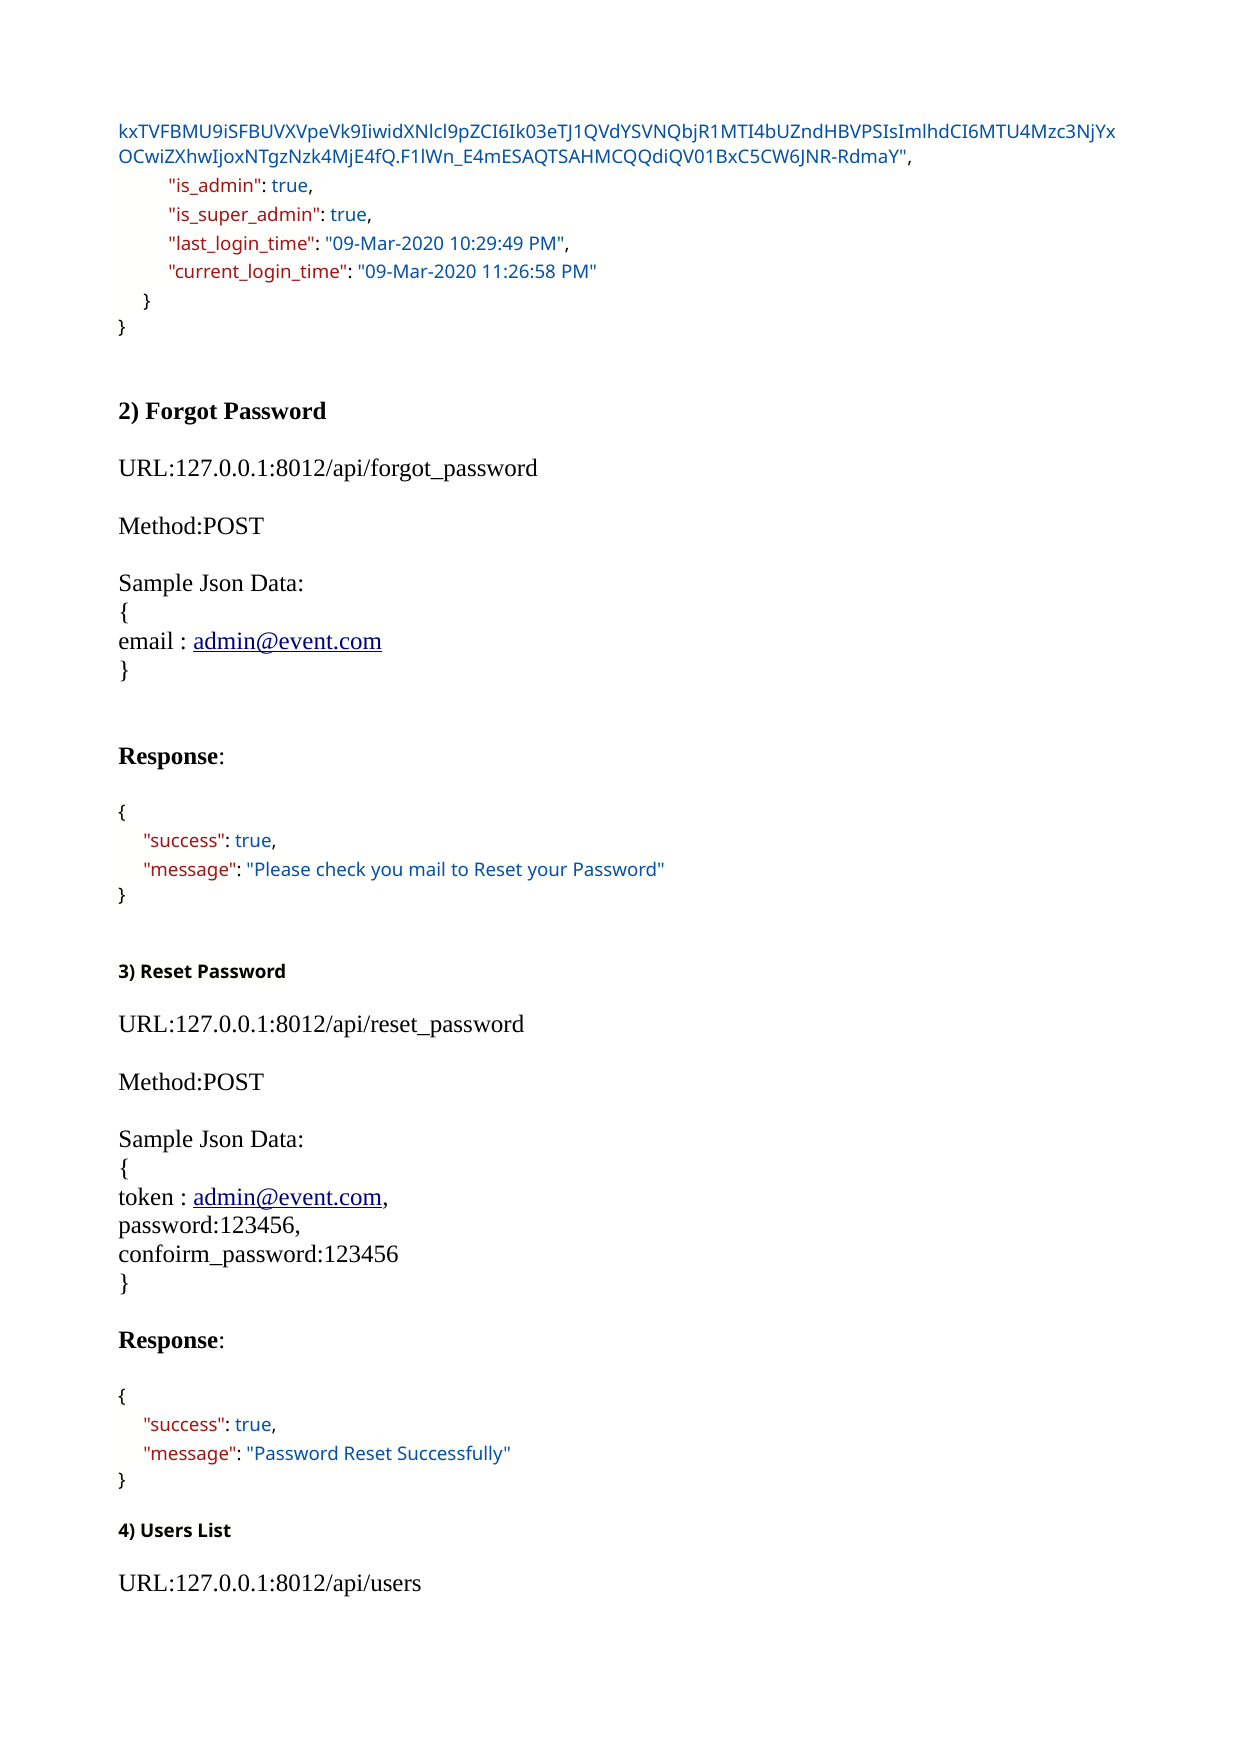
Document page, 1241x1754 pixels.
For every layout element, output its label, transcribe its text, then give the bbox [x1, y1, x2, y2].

text } [118, 284, 1122, 313]
text 3) Reset Password [118, 958, 1122, 983]
text "current_login_time": "09-Mar-2020 11:26:58 PM" [118, 255, 1122, 284]
text Sample Json Data: [118, 568, 1122, 597]
text } [118, 655, 1122, 683]
text confoirm_password:123456 [118, 1239, 1122, 1268]
text 4) Users List [118, 1517, 1122, 1542]
text password:123456, [118, 1210, 1122, 1239]
text } [118, 881, 1122, 907]
text } [118, 313, 1122, 338]
text kxTVFBMU9iSFBUVXVpeVk9IiwidXNlcl9pZCI6Ik03eTJ1QVdYSVNQbjR1MTI4bUZndHBVPSIsImlhdCI6MTU4Mzc3NjYxOCwiZXhwIjoxNTgzNzk4MjE4fQ.F1lWn_E4mESAQTSAHMCQQdiQV01BxC5CW6JNR-RdmaY", [118, 118, 1122, 169]
text } [118, 1466, 1122, 1491]
text Method:POST [118, 511, 1122, 540]
text email : admin@event.com [118, 626, 1122, 655]
text URL:127.0.0.1:8012/api/users [118, 1568, 1122, 1597]
text URL:127.0.0.1:8012/api/reset_password [118, 1009, 1122, 1038]
text { [118, 597, 1122, 626]
text "is_super_admin": true, [118, 198, 1122, 227]
text Response: [118, 741, 1122, 770]
text "message": "Password Reset Successfully" [118, 1437, 1122, 1466]
text "success": true, [118, 824, 1122, 853]
text { [118, 1153, 1122, 1182]
text 2) Forgot Password [118, 396, 1122, 425]
text "success": true, [118, 1408, 1122, 1437]
text "is_admin": true, [118, 169, 1122, 198]
text "last_login_time": "09-Mar-2020 10:29:49 PM", [118, 227, 1122, 255]
text } [118, 1268, 1122, 1297]
text { [118, 1383, 1122, 1408]
text Response: [118, 1325, 1122, 1354]
text token : admin@event.com, [118, 1182, 1122, 1210]
text "message": "Please check you mail to Reset your Password" [118, 853, 1122, 881]
text URL:127.0.0.1:8012/api/forgot_password [118, 453, 1122, 482]
text Sample Json Data: [118, 1124, 1122, 1153]
text { [118, 798, 1122, 824]
text Method:POST [118, 1067, 1122, 1095]
